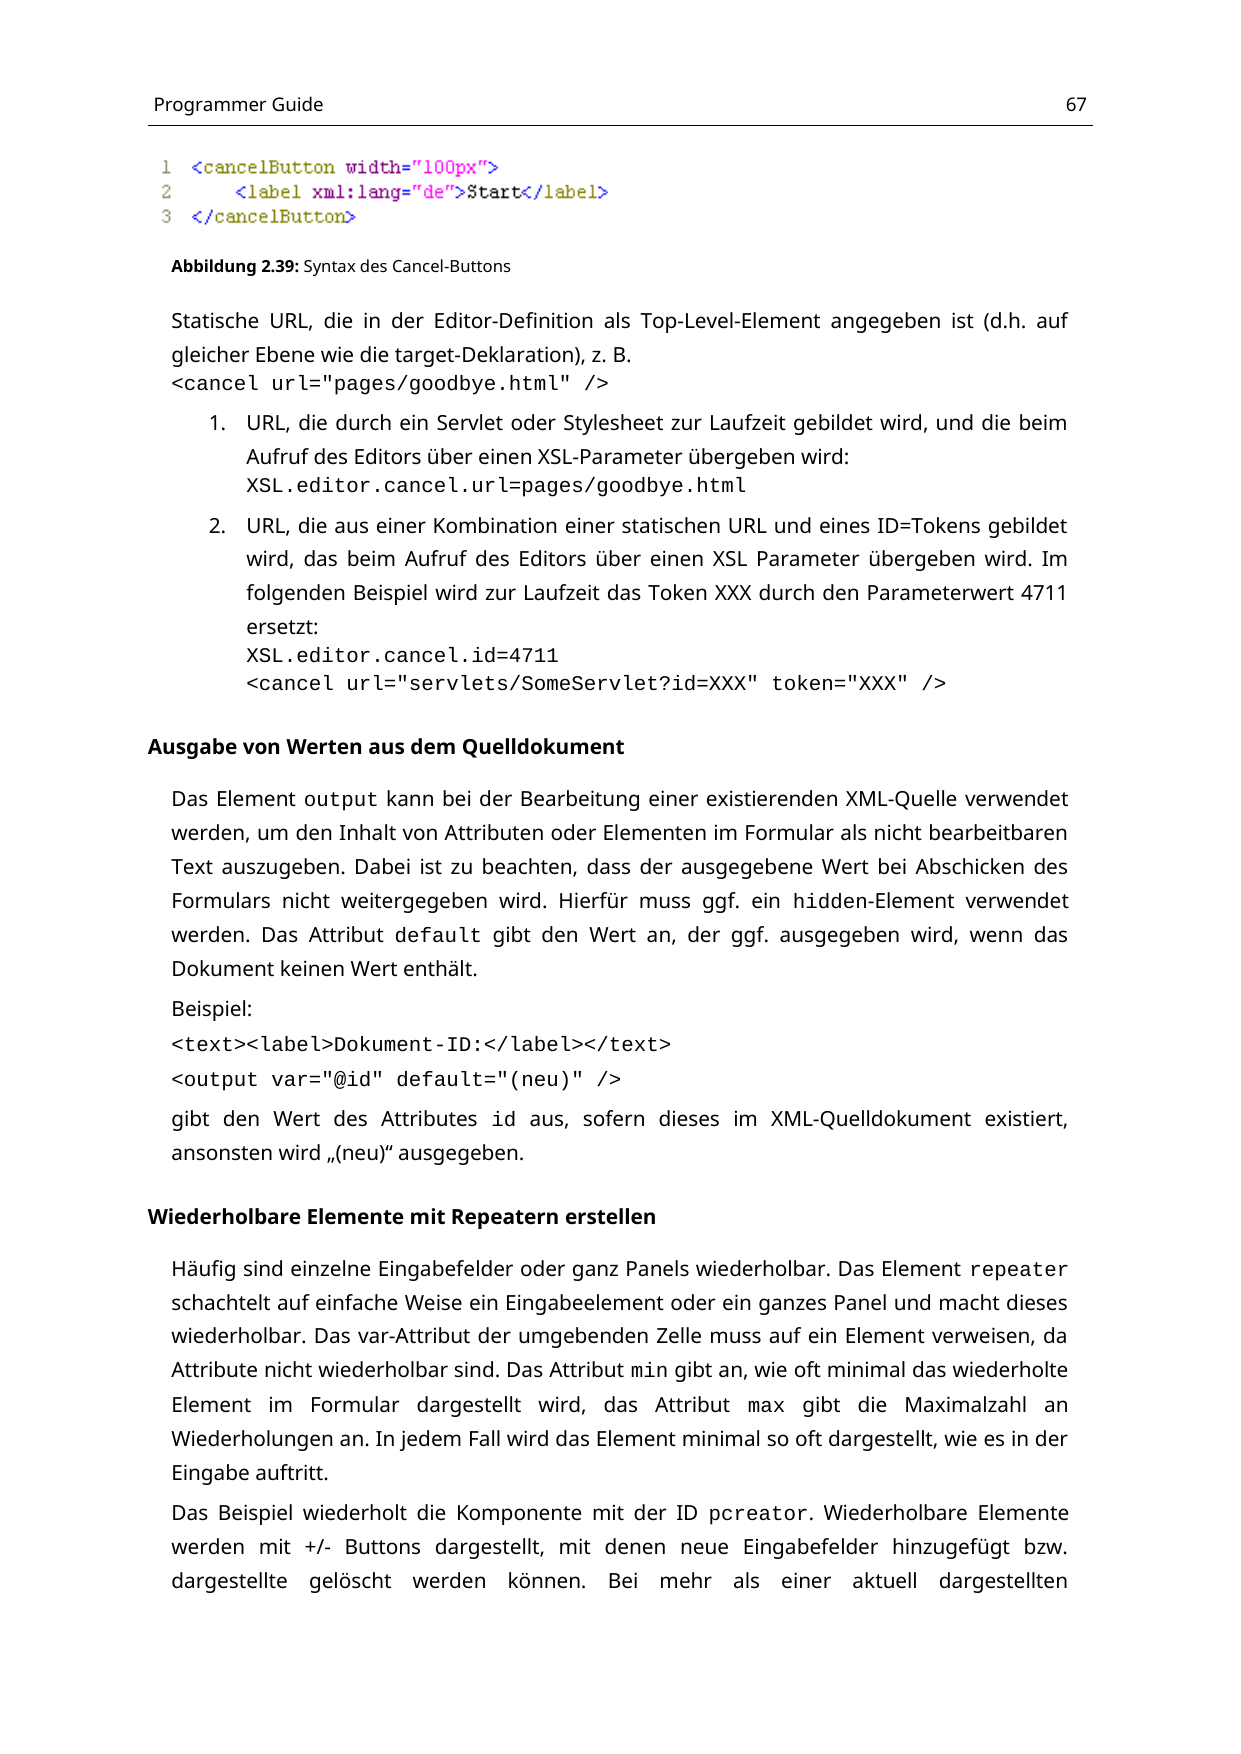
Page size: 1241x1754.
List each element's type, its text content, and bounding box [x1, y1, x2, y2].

subtitle Ausgabe von Werten aus dem Quelldokument [148, 732, 1093, 760]
text Das Element output kann bei der Bearbeitung einer existierenden XML-Quelle verwendet werden, um den Inhalt von Attributen oder Elementen im Formular als nicht bearbeitbaren Text auszugeben. Dabei ist zu beachten, dass der ausgegebene Wert bei Abschicken des Formulars nicht weitergegeben wird. Hierfür muss ggf. ein hidden-Element verwendet werden. Das Attribut default gibt den Wert an, der ggf. ausgegeben wird, wenn das Dokument keinen Wert enthält. [171, 784, 1069, 982]
text Abbildung 2.39: Syntax des Cancel-Buttons [171, 230, 630, 277]
list URL, die aus einer Kombination einer statischen URL und eines ID=Tokens gebildet wird, das beim Aufruf des Editors über einen XSL Parameter übergeben wird. Im folgenden Beispiel wird zur Laufzeit das Token XXX durch den Parameterwert 4711 ersetzt: XSL.editor.cancel.id=4711 <cancel url="servlets/SomeServlet?id=XXX" token="XXX" /> [209, 511, 1069, 697]
text Häufig sind einzelne Eingabefelder oder ganz Panels wiederholbar. Das Element repeater schachtelt auf einfache Weise ein Eingabeelement oder ein ganzes Panel und macht dieses wiederholbar. Das var-Attribut der umgebenden Zelle muss auf ein Element verweisen, da Attribute nicht wiederholbar sind. Das Attribut min gibt an, wie oft minimal das wiederholte Element im Formular dargestellt wird, das Attribut max gibt die Maximalzahl an Wiederholungen an. In jedem Fall wird das Element minimal so oft dargestellt, wie es in der Eingabe auftritt. [171, 1254, 1069, 1486]
text Das Beispiel wiederholt die Komponente mit der ID pcreator. Wiederholbare Elemente werden mit +/- Buttons dargestellt, mit denen neue Eingabefelder hinzugefügt bzw. dargestellte gelöscht werden können. Bei mehr als einer aktuell dargestellten [171, 1498, 1069, 1594]
text Beispiel: [171, 994, 1069, 1022]
subtitle Wiederholbare Elemente mit Repeatern erstellen [148, 1202, 1093, 1230]
list URL, die durch ein Servlet oder Stylesheet zur Laufzeit gebildet wird, und die beim Aufruf des Editors über einen XSL-Parameter übergeben wird: XSL.editor.cancel.url=pages/goodbye.html [209, 408, 1069, 499]
text <text><label>Dokument-ID:</label></text> [171, 1034, 1069, 1058]
text gibt den Wert des Attributes id aus, sofern dieses im XML-Quelldokument existiert, ansonsten wird „(neu)“ ausgegeben. [171, 1104, 1069, 1167]
text Statische URL, die in der Editor-Definition als Top-Level-Element angegeben ist (d.h. auf gleicher Ebene wie die target-Deklaration), z. B. <cancel url="pages/goodbye.html" /> [171, 154, 1069, 397]
text <output var="@id" default="(neu)" /> [171, 1069, 1069, 1092]
